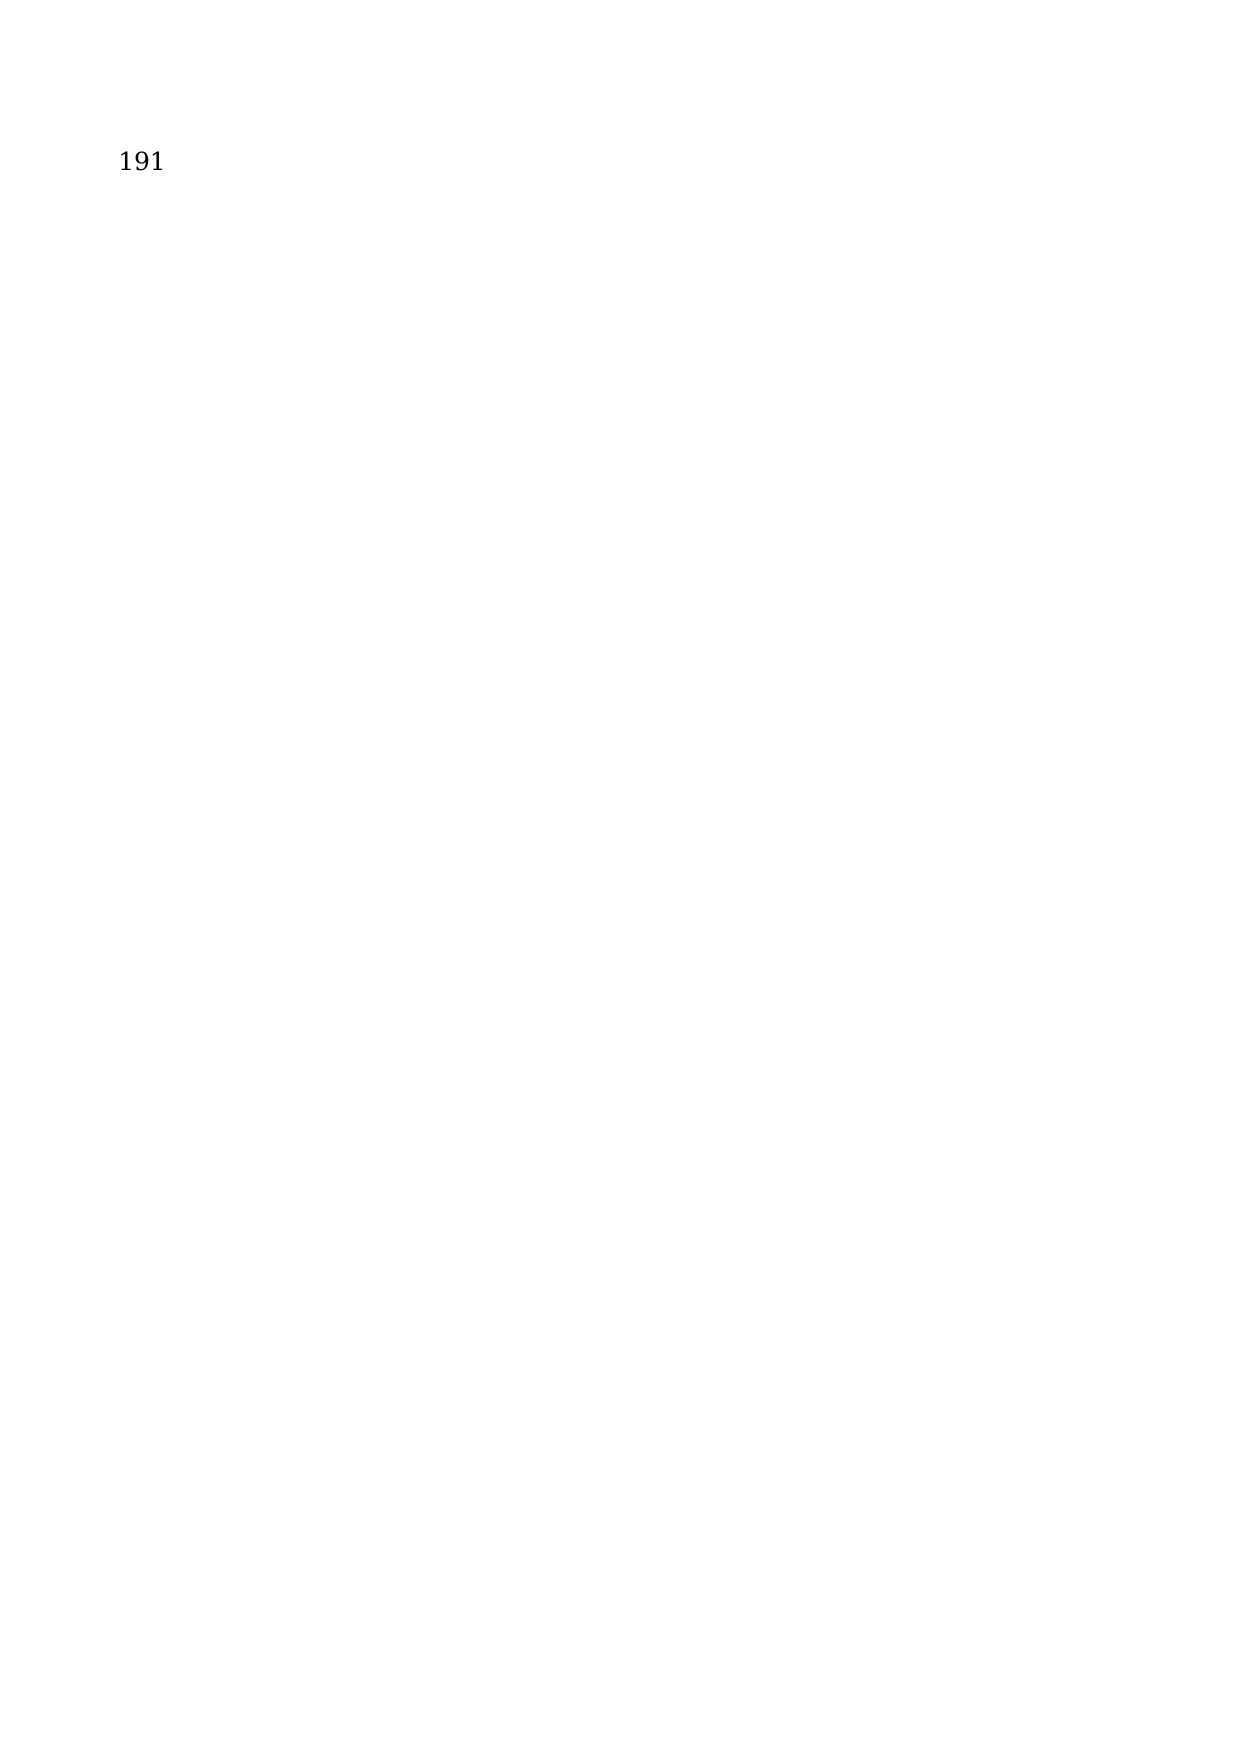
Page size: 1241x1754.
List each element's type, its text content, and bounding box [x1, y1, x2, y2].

text 191 [118, 147, 1122, 176]
